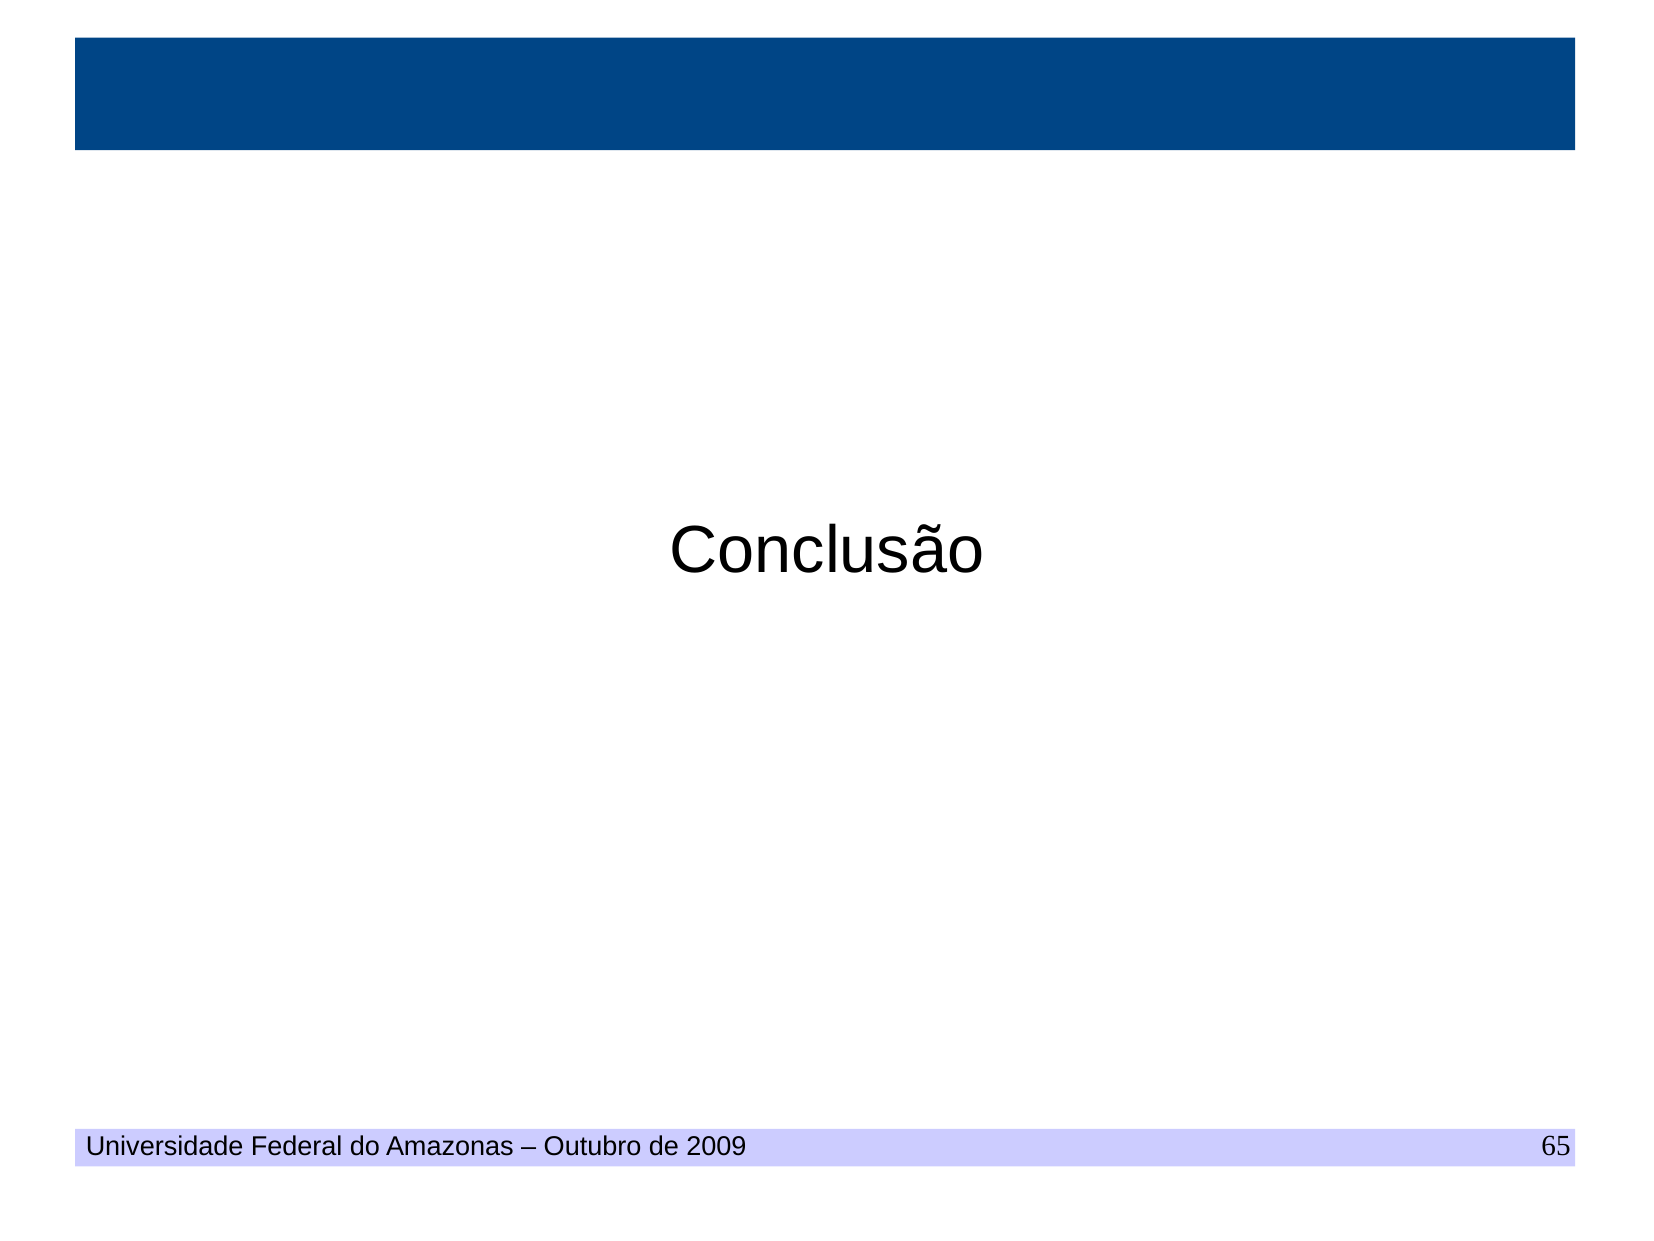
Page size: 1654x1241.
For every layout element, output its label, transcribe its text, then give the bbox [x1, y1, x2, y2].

subtitle Conclusão [82, 43, 1571, 1056]
